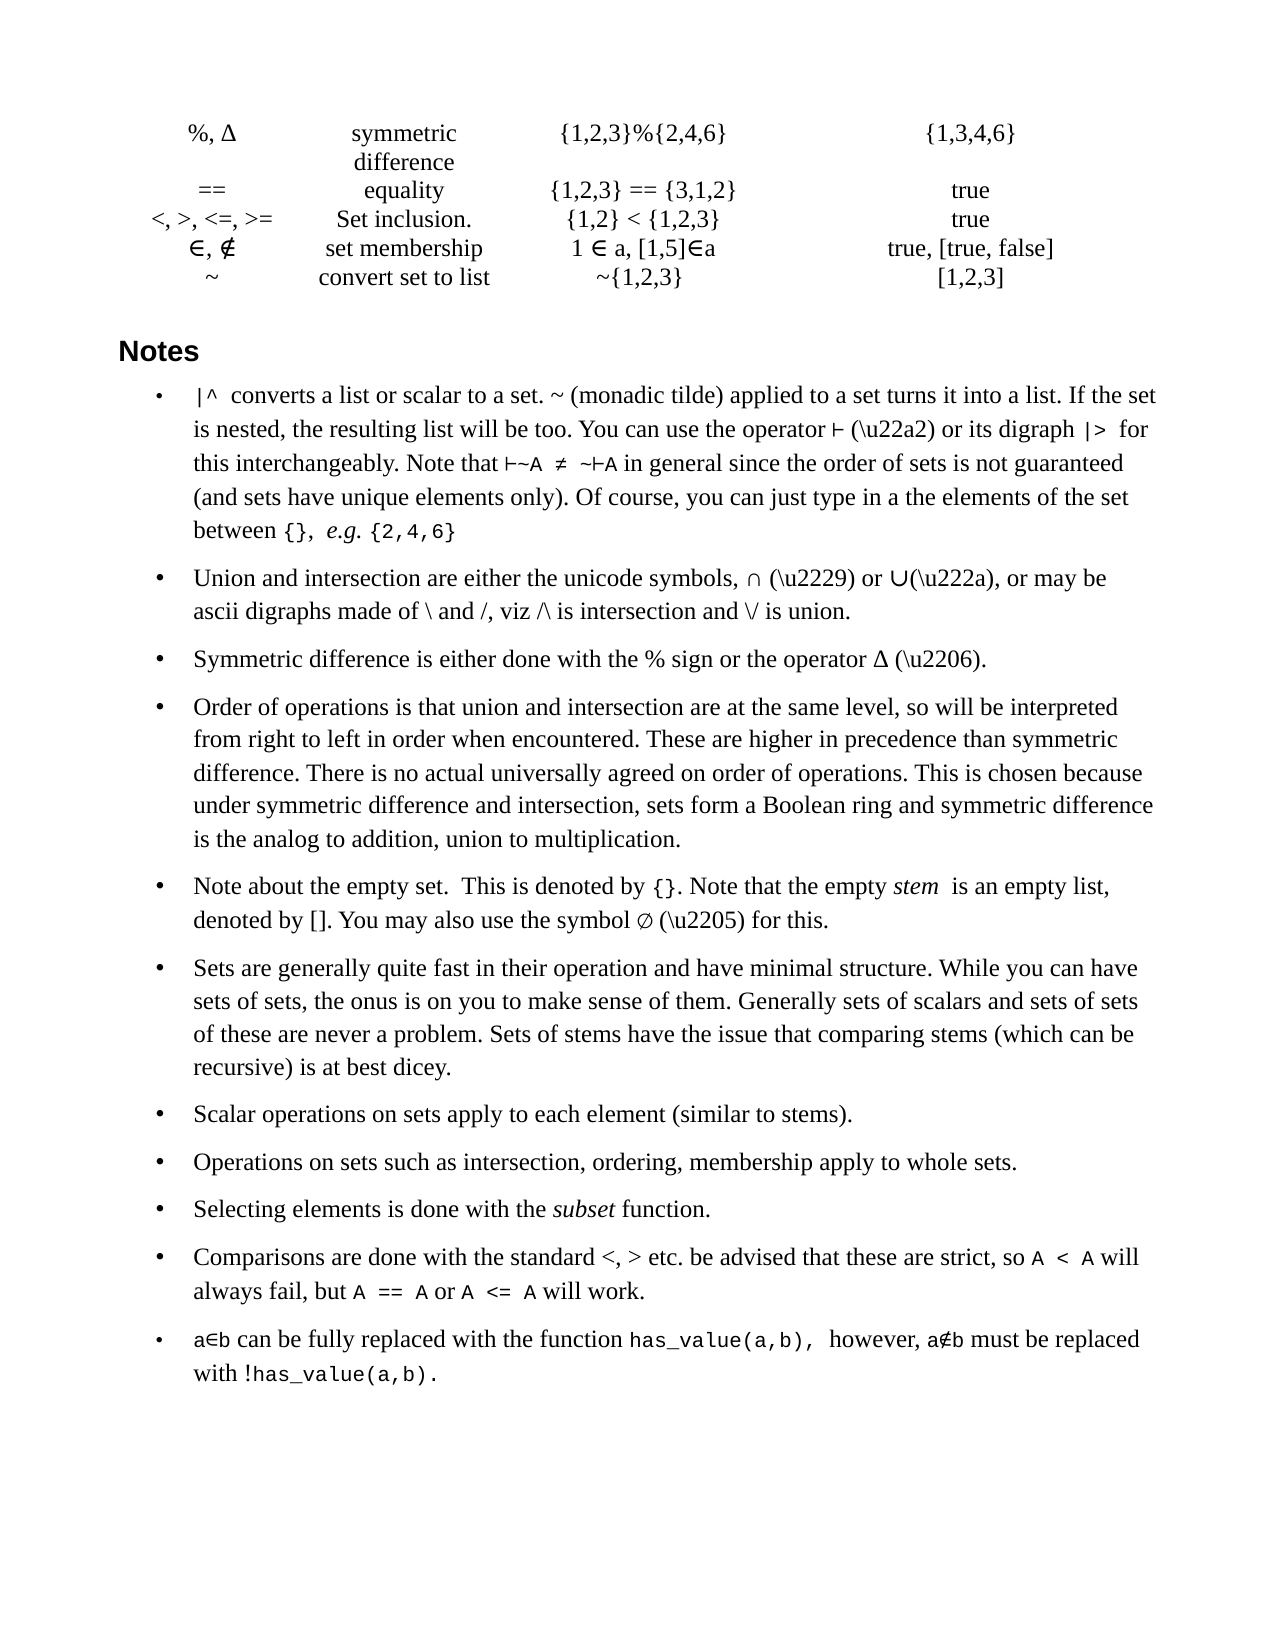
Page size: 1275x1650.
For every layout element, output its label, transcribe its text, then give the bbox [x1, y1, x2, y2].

table_cell {1,2,3}%{2,4,6} [503, 118, 784, 176]
list Comparisons are done with the standard <, > etc. be advised that these are strict, so A < A will always fail, but A == A or A <= A will work. [156, 1242, 1157, 1306]
table_cell ~{1,2,3} [503, 262, 784, 291]
table_cell %, ∆ [118, 118, 306, 176]
list Order of operations is that union and intersection are at the same level, so will be interpreted from right to left in order when encountered. These are higher in precedence than symmetric difference. There is no actual universally agreed on order of operations. This is chosen because under symmetric difference and intersection, sets form a Boolean ring and symmetric difference is the analog to addition, union to multiplication. [156, 692, 1157, 852]
table_cell convert set to list [306, 262, 502, 291]
list Note about the empty set. This is denoted by {}. Note that the empty stem is an empty list, denoted by []. You may also use the symbol ∅ (\u2205) for this. [156, 871, 1157, 934]
table_cell {1,2} < {1,2,3} [503, 204, 784, 233]
table_cell equality [306, 176, 502, 204]
table_cell Set inclusion. [306, 204, 502, 233]
table_cell {1,2,3} == {3,1,2} [503, 176, 784, 204]
table_cell ~ [118, 262, 306, 291]
list Selecting elements is done with the subset function. [156, 1194, 1157, 1223]
list Scalar operations on sets apply to each element (similar to stems). [156, 1099, 1157, 1128]
table_cell <, >, <=, >= [118, 204, 306, 233]
table_cell symmetric difference [306, 118, 502, 176]
list Sets are generally quite fast in their operation and have minimal structure. While you can have sets of sets, the onus is on you to make sense of them. Generally sets of scalars and sets of sets of these are never a problem. Sets of stems have the issue that comparing stems (which can be recursive) is at best dicey. [156, 953, 1157, 1081]
table_cell true [784, 204, 1157, 233]
table_cell 1 ∈ a, [1,5]∈a [503, 233, 784, 262]
list a∈b can be fully replaced with the function has_value(a,b), however, a∉b must be replaced with !has_value(a,b). [156, 1324, 1157, 1388]
list Symmetric difference is either done with the % sign or the operator ∆ (\u2206). [156, 644, 1157, 673]
subtitle Notes [118, 334, 1157, 368]
table_cell true [784, 176, 1157, 204]
table_cell true, [true, false] [784, 233, 1157, 262]
table_cell {1,3,4,6} [784, 118, 1157, 176]
table_cell ∈, ∉ [118, 233, 306, 262]
table_cell set membership [306, 233, 502, 262]
list Operations on sets such as intersection, ordering, membership apply to whole sets. [156, 1147, 1157, 1176]
table_cell == [118, 176, 306, 204]
table_cell [1,2,3] [784, 262, 1157, 291]
list Union and intersection are either the unicode symbols, ∩ (\u2229) or ∪(\u222a), or may be ascii digraphs made of \ and /, viz /\ is intersection and \/ is union. [156, 563, 1157, 625]
list |^ converts a list or scalar to a set. ~ (monadic tilde) applied to a set turns it into a list. If the set is nested, the resulting list will be too. You can use the operator ⊢ (\u22a2) or its digraph |> for this interchangeably. Note that ⊢~A ≠ ~⊢A in general since the order of sets is not guaranteed (and sets have unique elements only). Of course, you can just type in a the elements of the set between {}, e.g. {2,4,6} [156, 380, 1157, 544]
